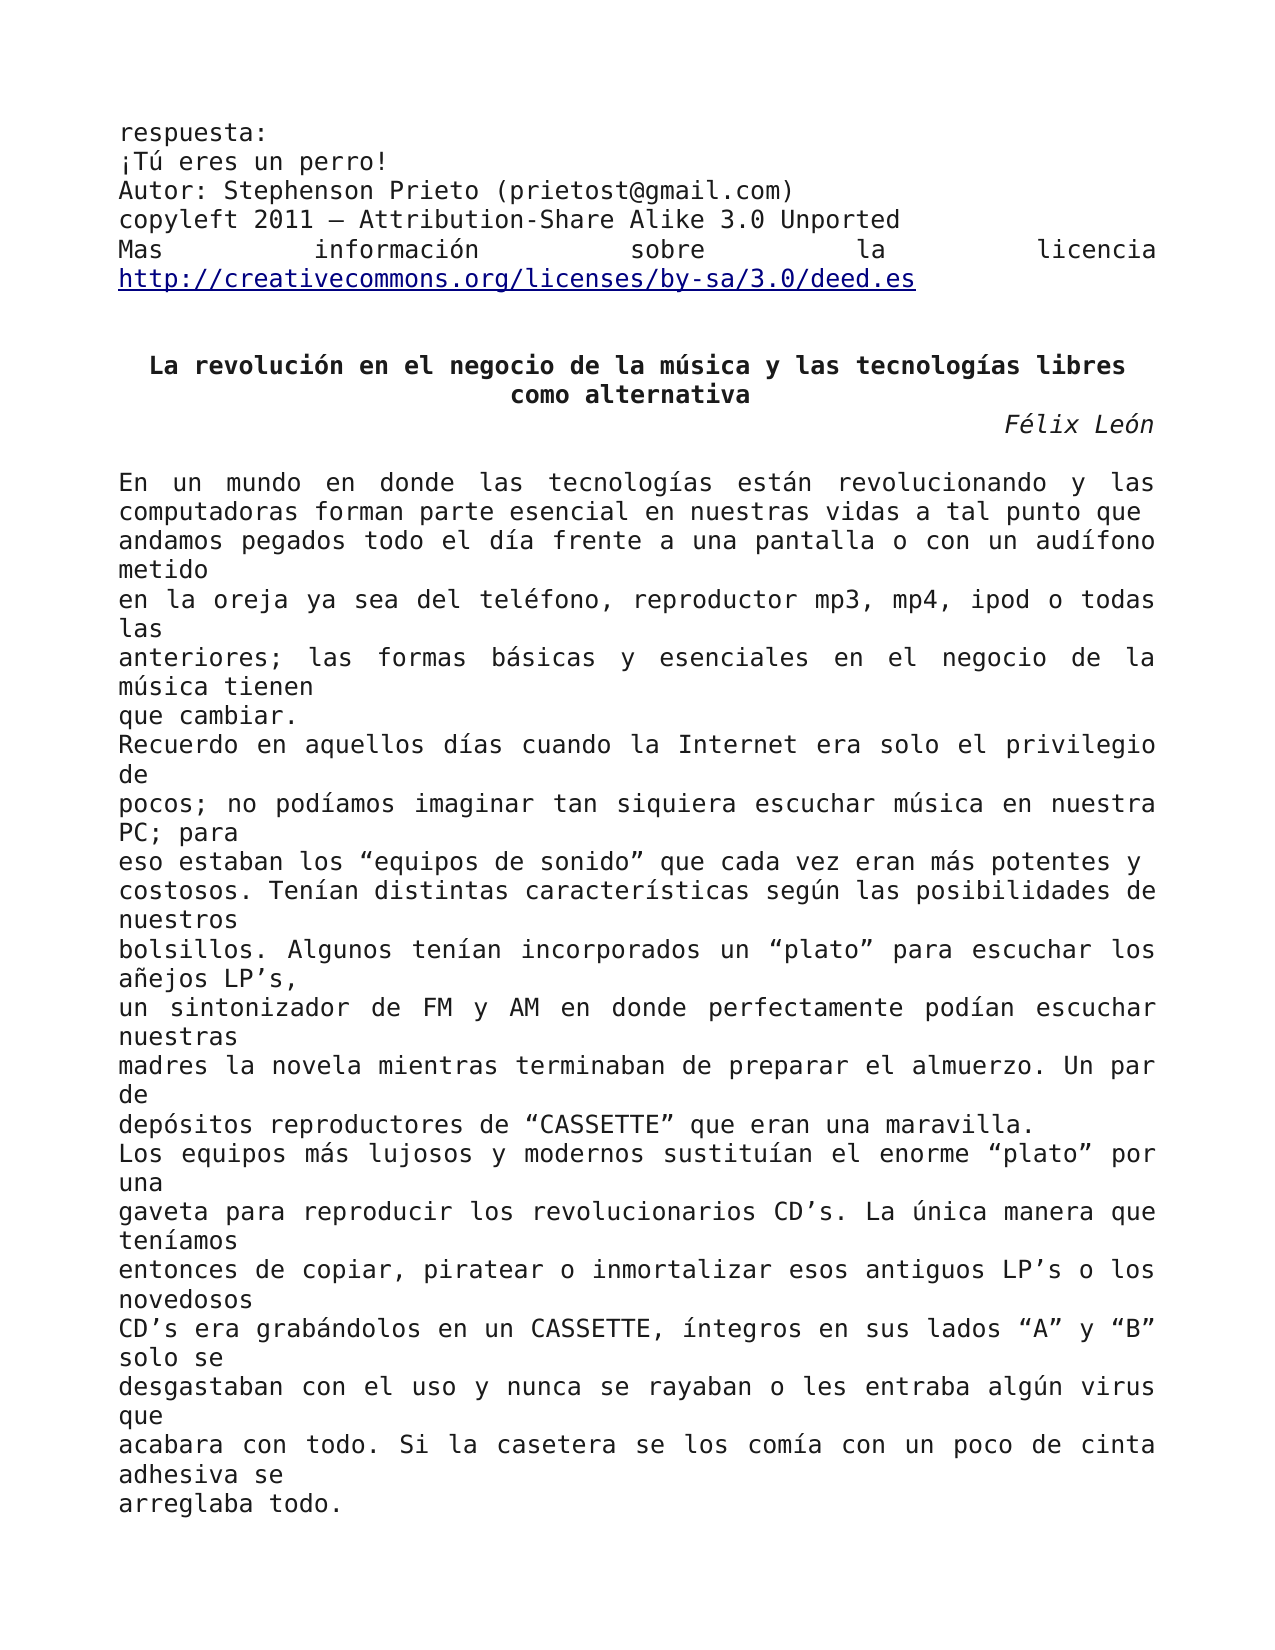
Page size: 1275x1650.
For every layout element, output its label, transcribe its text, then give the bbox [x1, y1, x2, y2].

text Félix León [118, 410, 1157, 439]
text costosos. Tenían distintas características según las posibilidades de nuestros [118, 876, 1157, 935]
text Autor: Stephenson Prieto (prietost@gmail.com) [118, 176, 1157, 206]
text En un mundo en donde las tecnologías están revolucionando y las computadoras forman parte esencial en nuestras vidas a tal punto que [118, 468, 1157, 526]
text un sintonizador de FM y AM en donde perfectamente podían escuchar nuestras [118, 993, 1157, 1051]
text La revolución en el negocio de la música y las tecnologías libres como alternativa [118, 351, 1157, 410]
text que cambiar. [118, 701, 1157, 731]
text depósitos reproductores de “CASSETTE” que eran una maravilla. [118, 1110, 1157, 1139]
text CD’s era grabándolos en un CASSETTE, íntegros en sus lados “A” y “B” solo se [118, 1314, 1157, 1372]
text ¡Tú eres un perro! [118, 147, 1157, 176]
text eso estaban los “equipos de sonido” que cada vez eran más potentes y [118, 847, 1157, 876]
text Los equipos más lujosos y modernos sustituían el enorme “plato” por una [118, 1139, 1157, 1197]
text entonces de copiar, piratear o inmortalizar esos antiguos LP’s o los novedosos [118, 1256, 1157, 1314]
text gaveta para reproducir los revolucionarios CD’s. La única manera que teníamos [118, 1197, 1157, 1256]
text anteriores; las formas básicas y esenciales en el negocio de la música tienen [118, 643, 1157, 701]
text arreglaba todo. [118, 1489, 1157, 1518]
text madres la novela mientras terminaban de preparar el almuerzo. Un par de [118, 1051, 1157, 1110]
text respuesta: [118, 118, 1157, 147]
text copyleft 2011 – Attribution-Share Alike 3.0 Unported [118, 206, 1157, 235]
text Mas información sobre la licencia http://creativecommons.org/licenses/by-sa/3.0/deed.es [118, 235, 1157, 293]
text en la oreja ya sea del teléfono, reproductor mp3, mp4, ipod o todas las [118, 585, 1157, 643]
text desgastaban con el uso y nunca se rayaban o les entraba algún virus que [118, 1372, 1157, 1431]
text bolsillos. Algunos tenían incorporados un “plato” para escuchar los añejos LP’s, [118, 935, 1157, 993]
text acabara con todo. Si la casetera se los comía con un poco de cinta adhesiva se [118, 1431, 1157, 1489]
text pocos; no podíamos imaginar tan siquiera escuchar música en nuestra PC; para [118, 789, 1157, 847]
text Recuerdo en aquellos días cuando la Internet era solo el privilegio de [118, 731, 1157, 789]
text andamos pegados todo el día frente a una pantalla o con un audífono metido [118, 526, 1157, 585]
